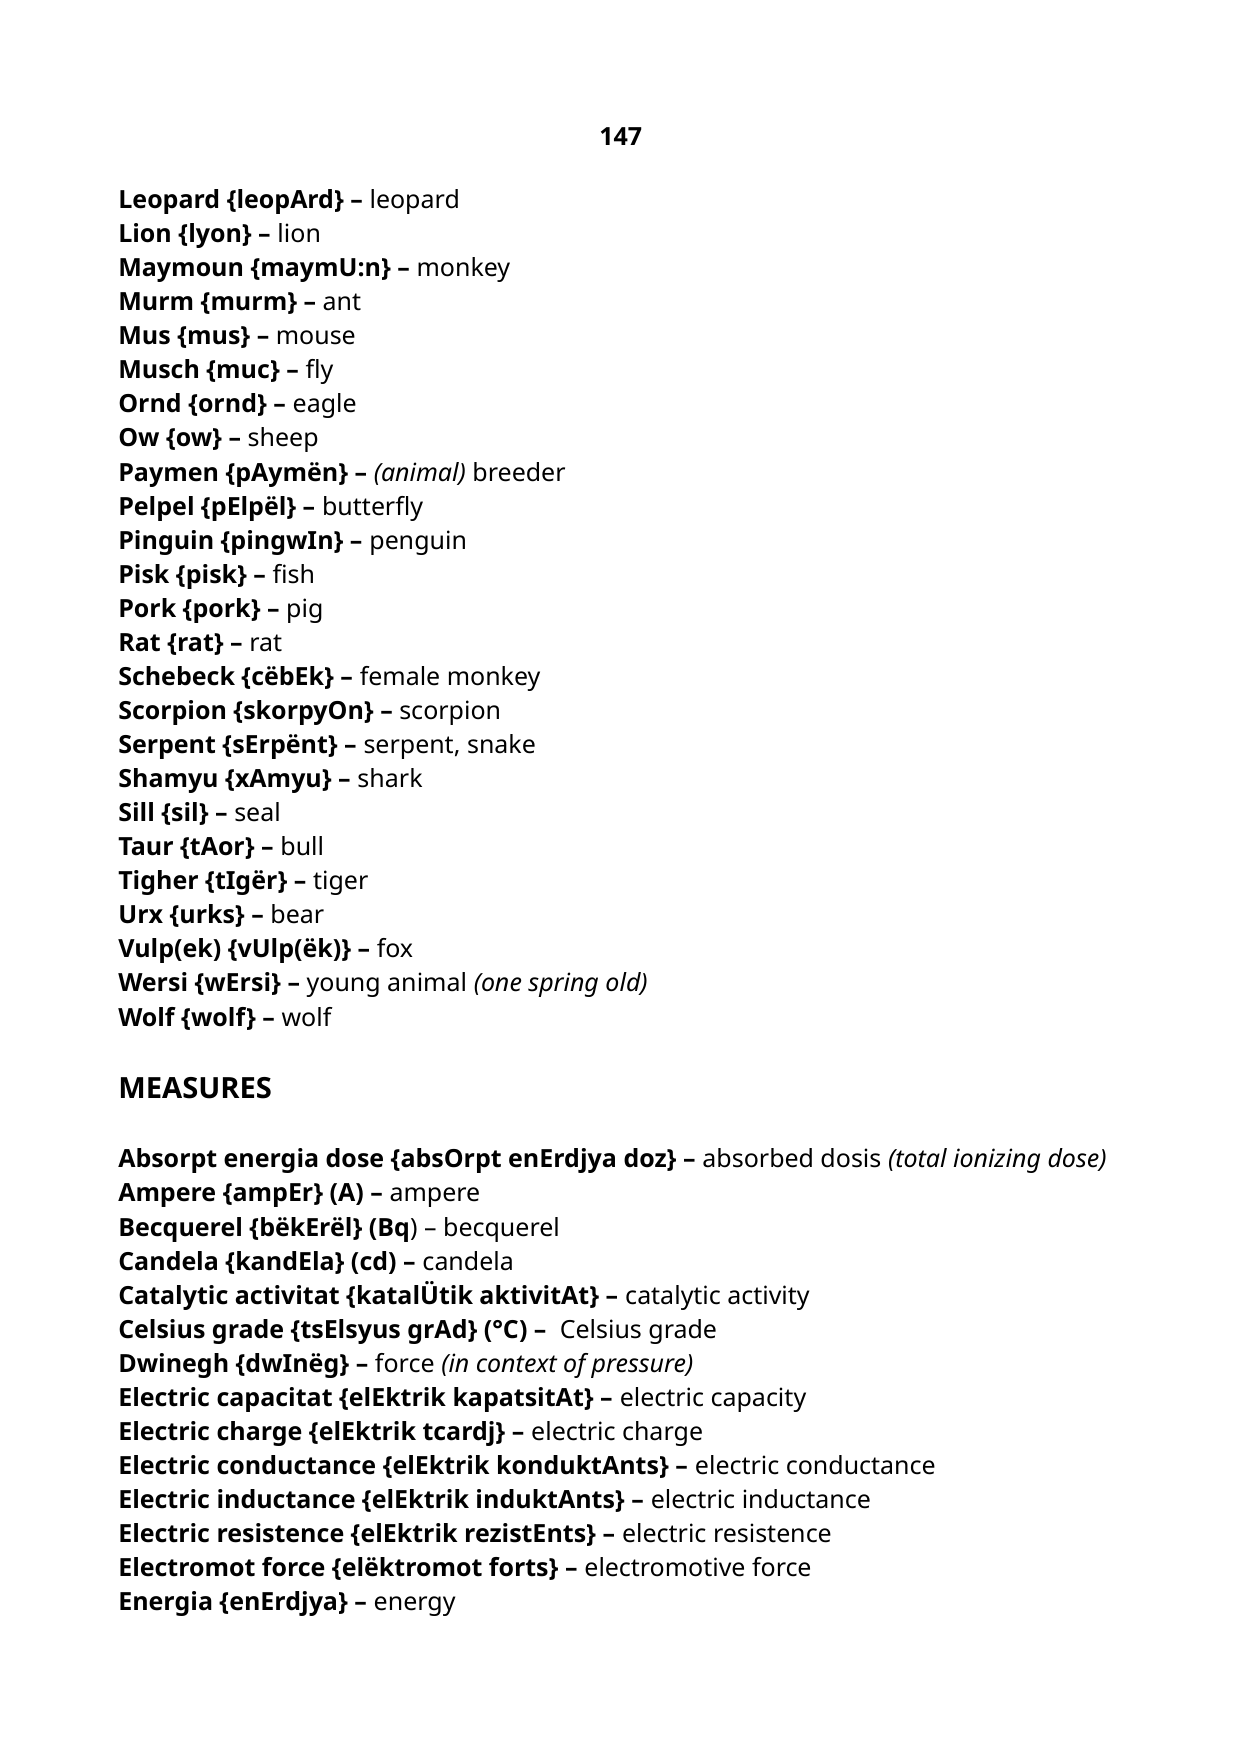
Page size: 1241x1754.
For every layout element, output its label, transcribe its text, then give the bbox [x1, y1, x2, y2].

text Candela {kandEla} (cd) – candela [118, 1243, 1123, 1277]
text Lion {lyon} – lion [118, 216, 1123, 250]
text Ampere {ampEr} (A) – ampere [118, 1175, 1123, 1209]
text Ornd {ornd} – eagle [118, 386, 1123, 420]
text Wolf {wolf} – wolf [118, 999, 1123, 1033]
text Rat {rat} – rat [118, 624, 1123, 658]
text Musch {muc} – fly [118, 352, 1123, 386]
text Paymen {pAymën} – (animal) breeder [118, 454, 1123, 488]
text Energia {enErdjya} – energy [118, 1584, 1123, 1618]
text Scorpion {skorpyOn} – scorpion [118, 693, 1123, 727]
text Serpent {sErpënt} – serpent, snake [118, 727, 1123, 761]
text Electromot force {elëktromot forts} – electromotive force [118, 1550, 1123, 1584]
text Electric resistence {elEktrik rezistEnts} – electric resistence [118, 1516, 1123, 1550]
text Electric capacitat {elEktrik kapatsitAt} – electric capacity [118, 1379, 1123, 1413]
text Mus {mus} – mouse [118, 318, 1123, 352]
text Leopard {leopArd} – leopard [118, 182, 1123, 216]
text Pelpel {pElpël} – butterfly [118, 488, 1123, 522]
text Taur {tAor} – bull [118, 829, 1123, 863]
text Absorpt energia dose {absOrpt enErdjya doz} – absorbed dosis (total ionizing dose) [118, 1141, 1123, 1175]
text Celsius grade {tsElsyus grAd} (°C) – Celsius grade [118, 1311, 1123, 1345]
subtitle MEASURES [118, 1067, 1123, 1107]
text Electric conductance {elEktrik konduktAnts} – electric conductance [118, 1448, 1123, 1482]
text Sill {sil} – seal [118, 795, 1123, 829]
text Dwinegh {dwInëg} – force (in context of pressure) [118, 1345, 1123, 1379]
text Ow {ow} – sheep [118, 420, 1123, 454]
text Electric charge {elEktrik tcardj} – electric charge [118, 1413, 1123, 1448]
text Murm {murm} – ant [118, 284, 1123, 318]
text Electric inductance {elEktrik induktAnts} – electric inductance [118, 1482, 1123, 1516]
text Maymoun {maymU:n} – monkey [118, 250, 1123, 284]
text Tigher {tIgër} – tiger [118, 863, 1123, 897]
text Vulp(ek) {vUlp(ëk)} – fox [118, 931, 1123, 965]
text Becquerel {bëkErël} (Bq) – becquerel [118, 1209, 1123, 1243]
text Schebeck {cëbEk} – female monkey [118, 658, 1123, 693]
text Wersi {wErsi} – young animal (one spring old) [118, 965, 1123, 999]
text Shamyu {xAmyu} – shark [118, 761, 1123, 795]
text Pork {pork} – pig [118, 590, 1123, 624]
text Catalytic activitat {katalÜtik aktivitAt} – catalytic activity [118, 1277, 1123, 1311]
text Urx {urks} – bear [118, 897, 1123, 931]
text Pinguin {pingwIn} – penguin [118, 522, 1123, 556]
text Pisk {pisk} – fish [118, 556, 1123, 590]
